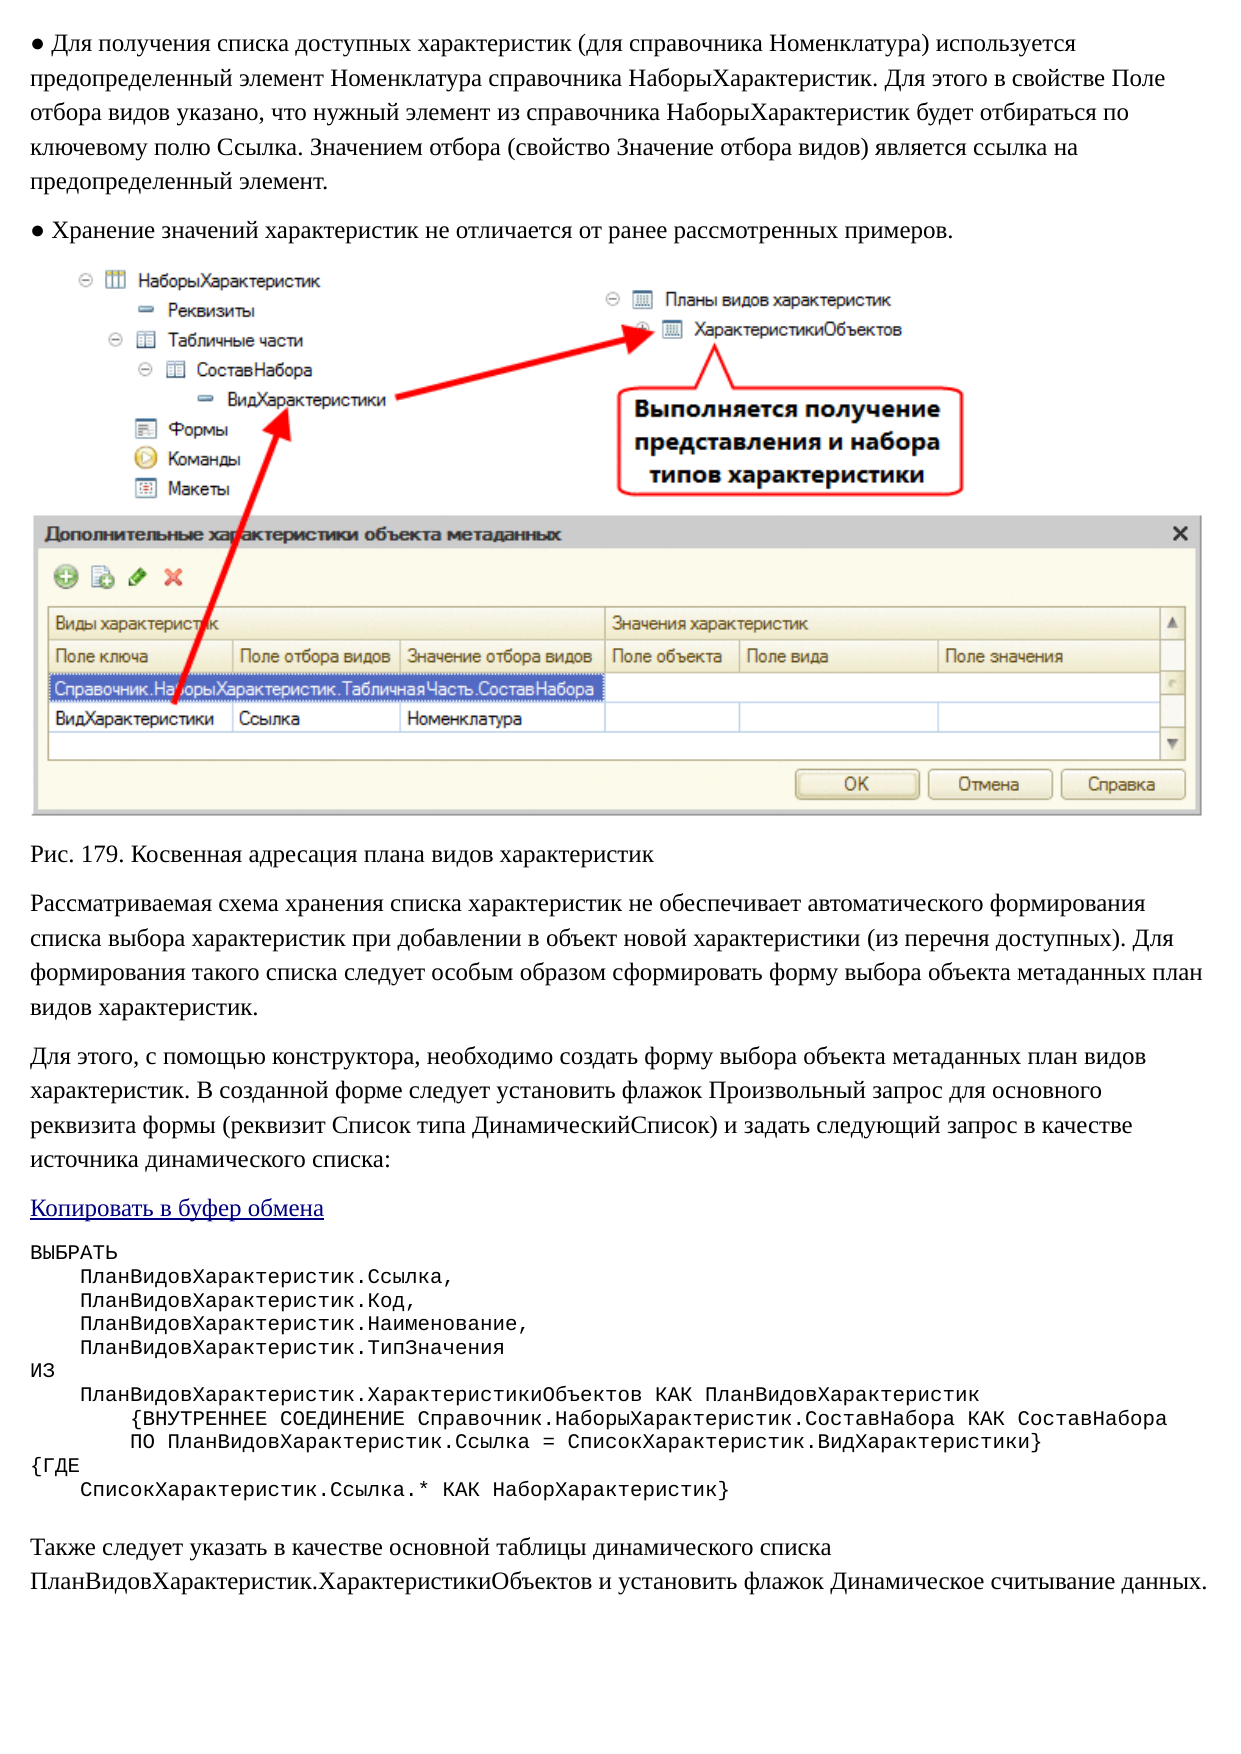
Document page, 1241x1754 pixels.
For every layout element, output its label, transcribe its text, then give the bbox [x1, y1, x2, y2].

text СписокХарактеристик.Ссылка.* КАК НаборХарактеристик} [30, 1479, 1211, 1502]
text ПланВидовХарактеристик.ХарактеристикиОбъектов КАК ПланВидовХарактеристик [30, 1384, 1211, 1408]
text ПланВидовХарактеристик.Ссылка, [30, 1266, 1211, 1289]
text ВЫБРАТЬ [30, 1242, 1211, 1266]
text ИЗ [30, 1361, 1211, 1384]
text Копировать в буфер обмена [30, 1193, 1211, 1222]
text ПланВидовХарактеристик.ТипЗначения [30, 1337, 1211, 1361]
text ПланВидовХарактеристик.Наименование, [30, 1313, 1211, 1337]
text {ГДЕ [30, 1455, 1211, 1479]
text Рис. 179. Косвенная адресация плана видов характеристик [30, 839, 1211, 868]
text ● Хранение значений характеристик не отличается от ранее рассмотренных примеров. [30, 215, 1211, 244]
text {ВНУТРЕННЕЕ СОЕДИНЕНИЕ Справочник.НаборыХарактеристик.СоставНабора КАК СоставНабора [30, 1408, 1211, 1431]
text ПланВидовХарактеристик.Код, [30, 1289, 1211, 1313]
text ● Для получения списка доступных характеристик (для справочника Номенклатура) используется предопределенный элемент Номенклатура справочника НаборыХарактеристик. Для этого в свойстве Поле отбора видов указано, что нужный элемент из справочника НаборыХарактеристик будет отбираться по ключевому полю Ссылка. Значением отбора (свойство Значение отбора видов) является ссылка на предопределенный элемент. [30, 28, 1211, 195]
picture [29, 264, 1205, 819]
text Для этого, с помощью конструктора, необходимо создать форму выбора объекта метаданных план видов характеристик. В созданной форме следует установить флажок Произвольный запрос для основного реквизита формы (реквизит Список типа ДинамическийСписок) и задать следующий запрос в качестве источника динамического списка: [30, 1041, 1211, 1173]
text ПО ПланВидовХарактеристик.Ссылка = СписокХарактеристик.ВидХарактеристики} [30, 1431, 1211, 1455]
text Также следует указать в качестве основной таблицы динамического списка ПланВидовХарактеристик.ХарактеристикиОбъектов и установить флажок Динамическое считывание данных. [30, 1532, 1211, 1595]
text Рассматриваемая схема хранения списка характеристик не обеспечивает автоматического формирования списка выбора характеристик при добавлении в объект новой характеристики (из перечня доступных). Для формирования такого списка следует особым образом сформировать форму выбора объекта метаданных план видов характеристик. [30, 888, 1211, 1020]
